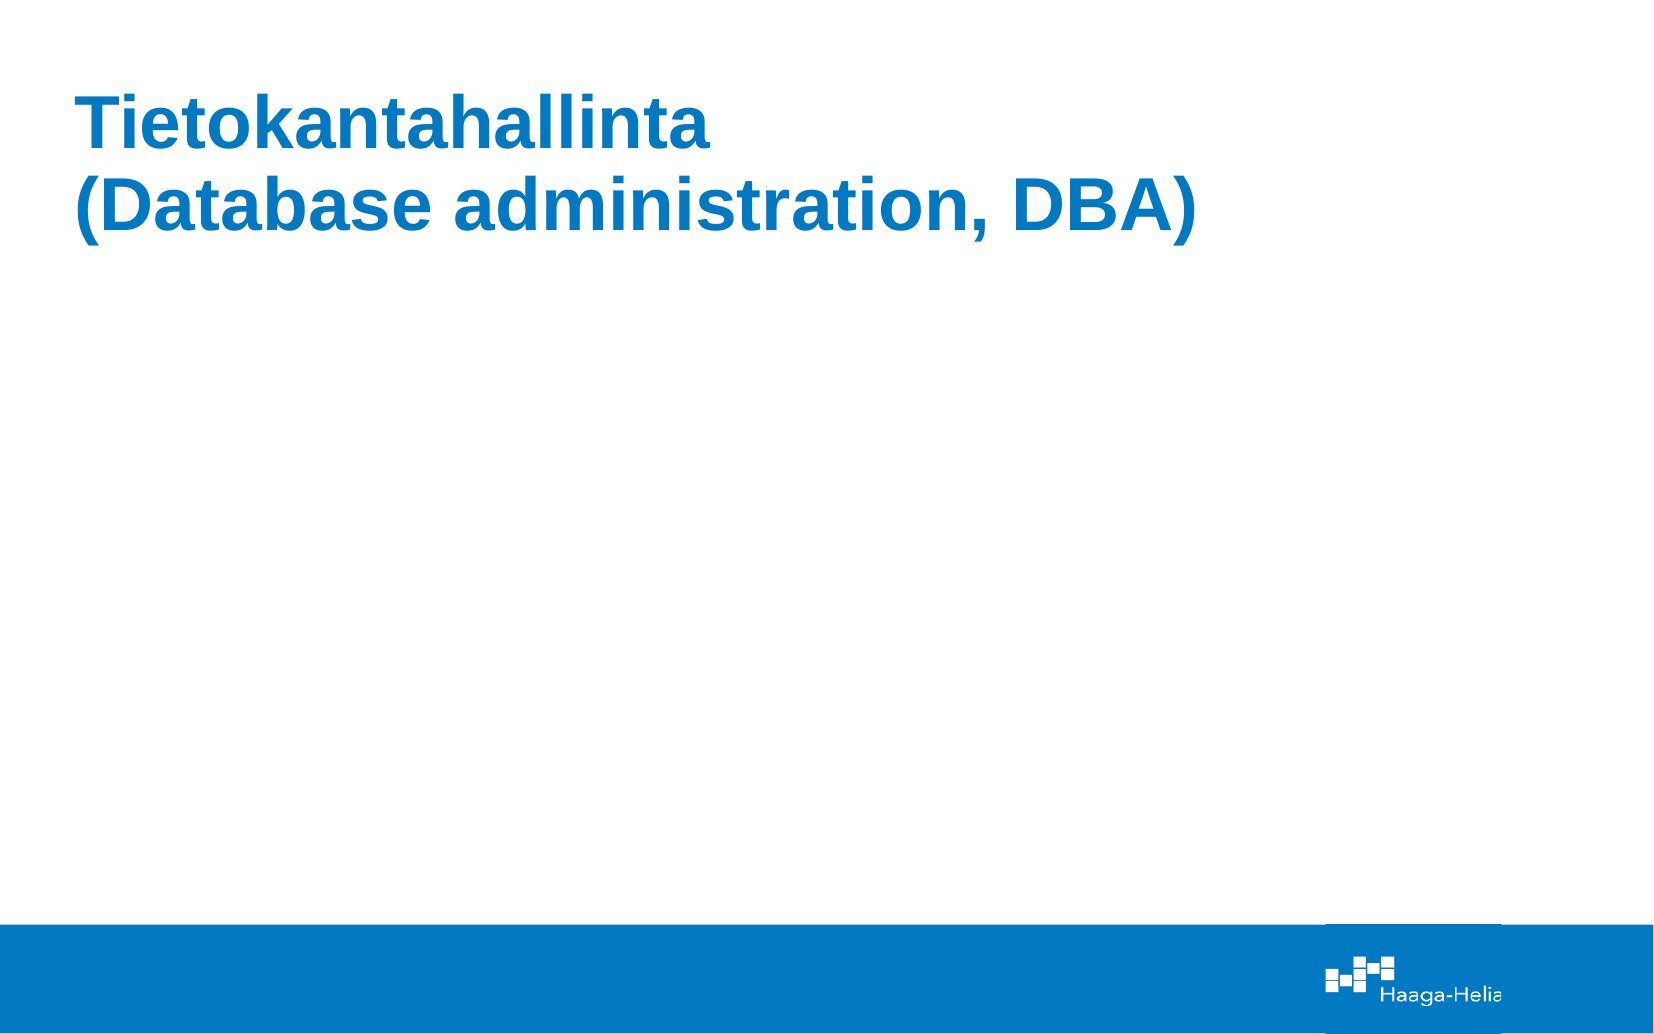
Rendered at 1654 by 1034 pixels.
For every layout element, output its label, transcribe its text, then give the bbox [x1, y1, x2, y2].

title Tietokantahallinta (Database administration, DBA) [74, 82, 1584, 268]
picture [1325, 924, 1502, 1034]
